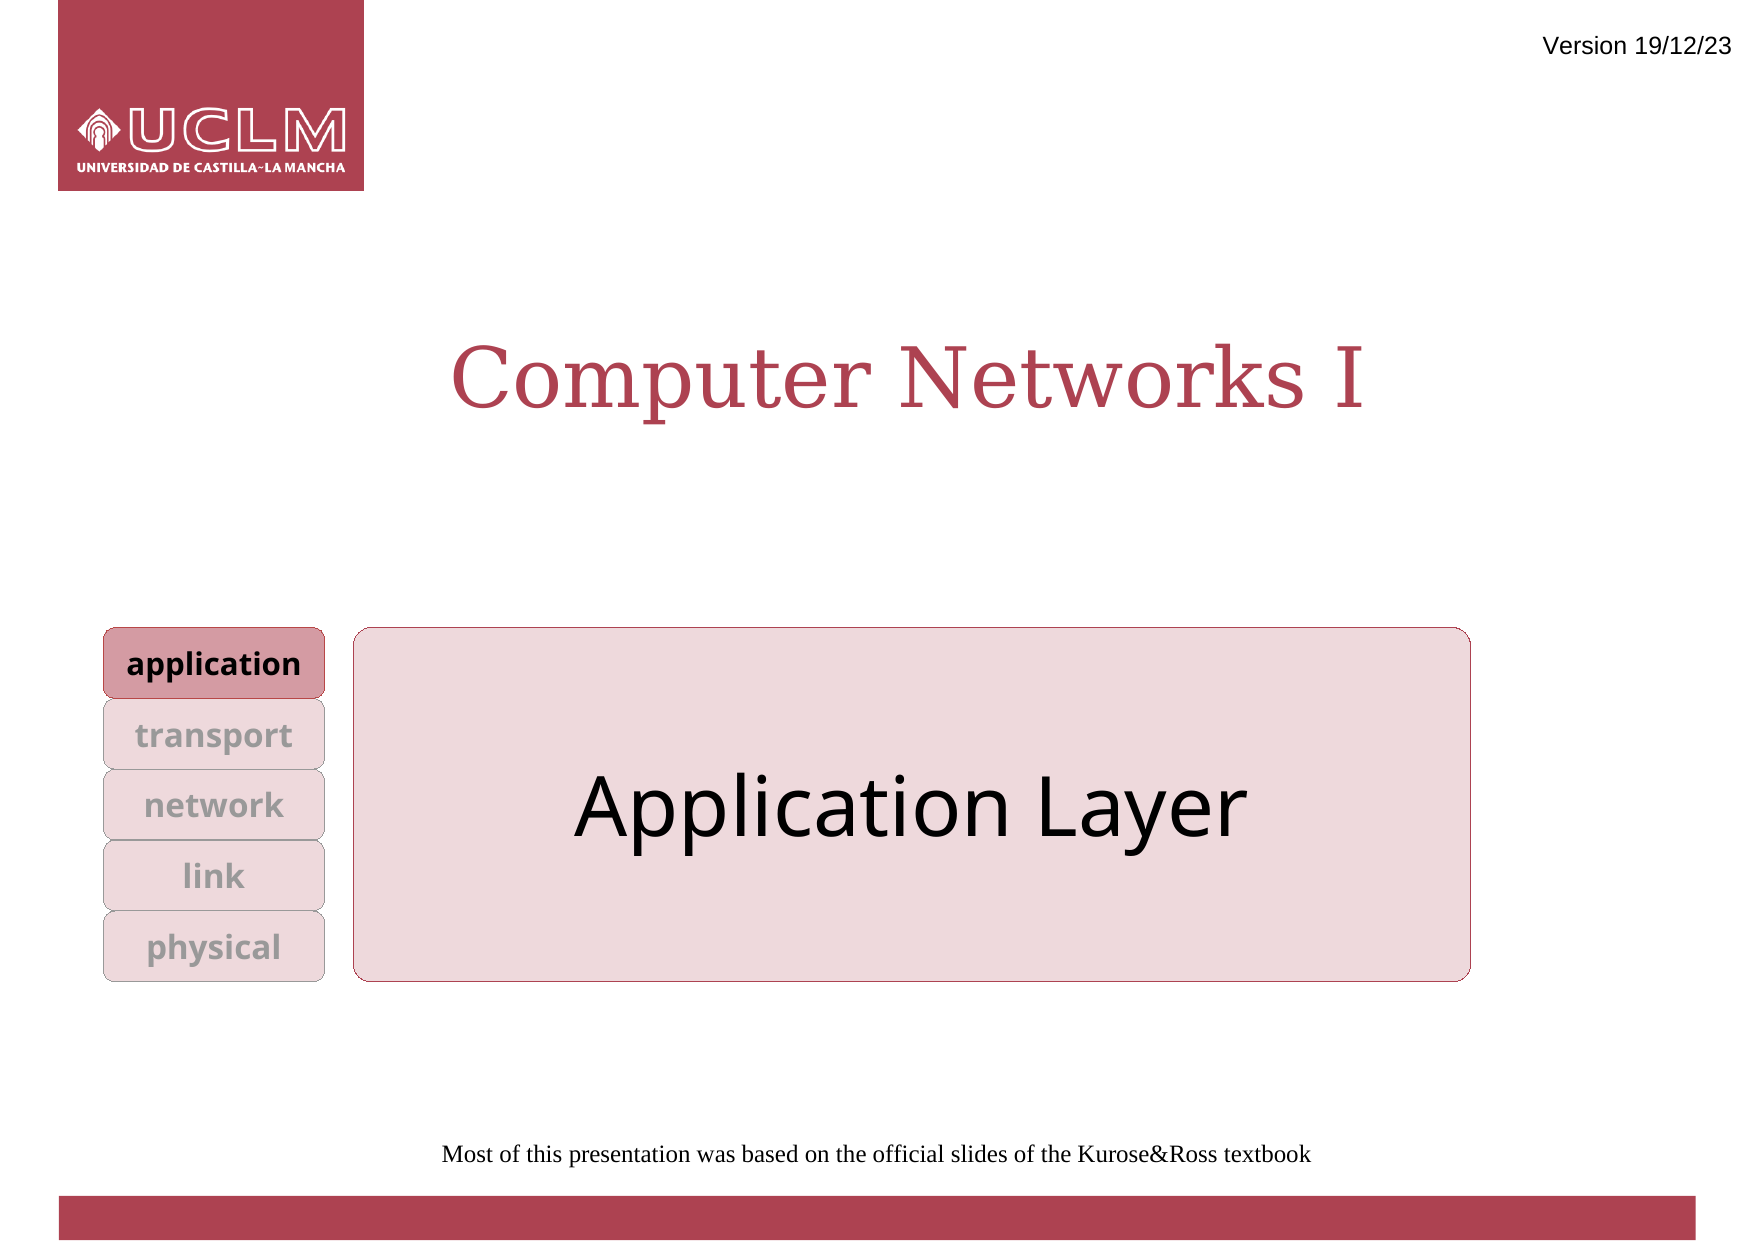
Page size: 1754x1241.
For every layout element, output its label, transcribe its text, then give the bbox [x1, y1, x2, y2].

text_box application [103, 627, 325, 699]
picture [58, 0, 364, 191]
text_box Most of this presentation was based on the official slides of the Kurose&Ross textbook [422, 1130, 1332, 1176]
title Application Layer [353, 627, 1471, 982]
